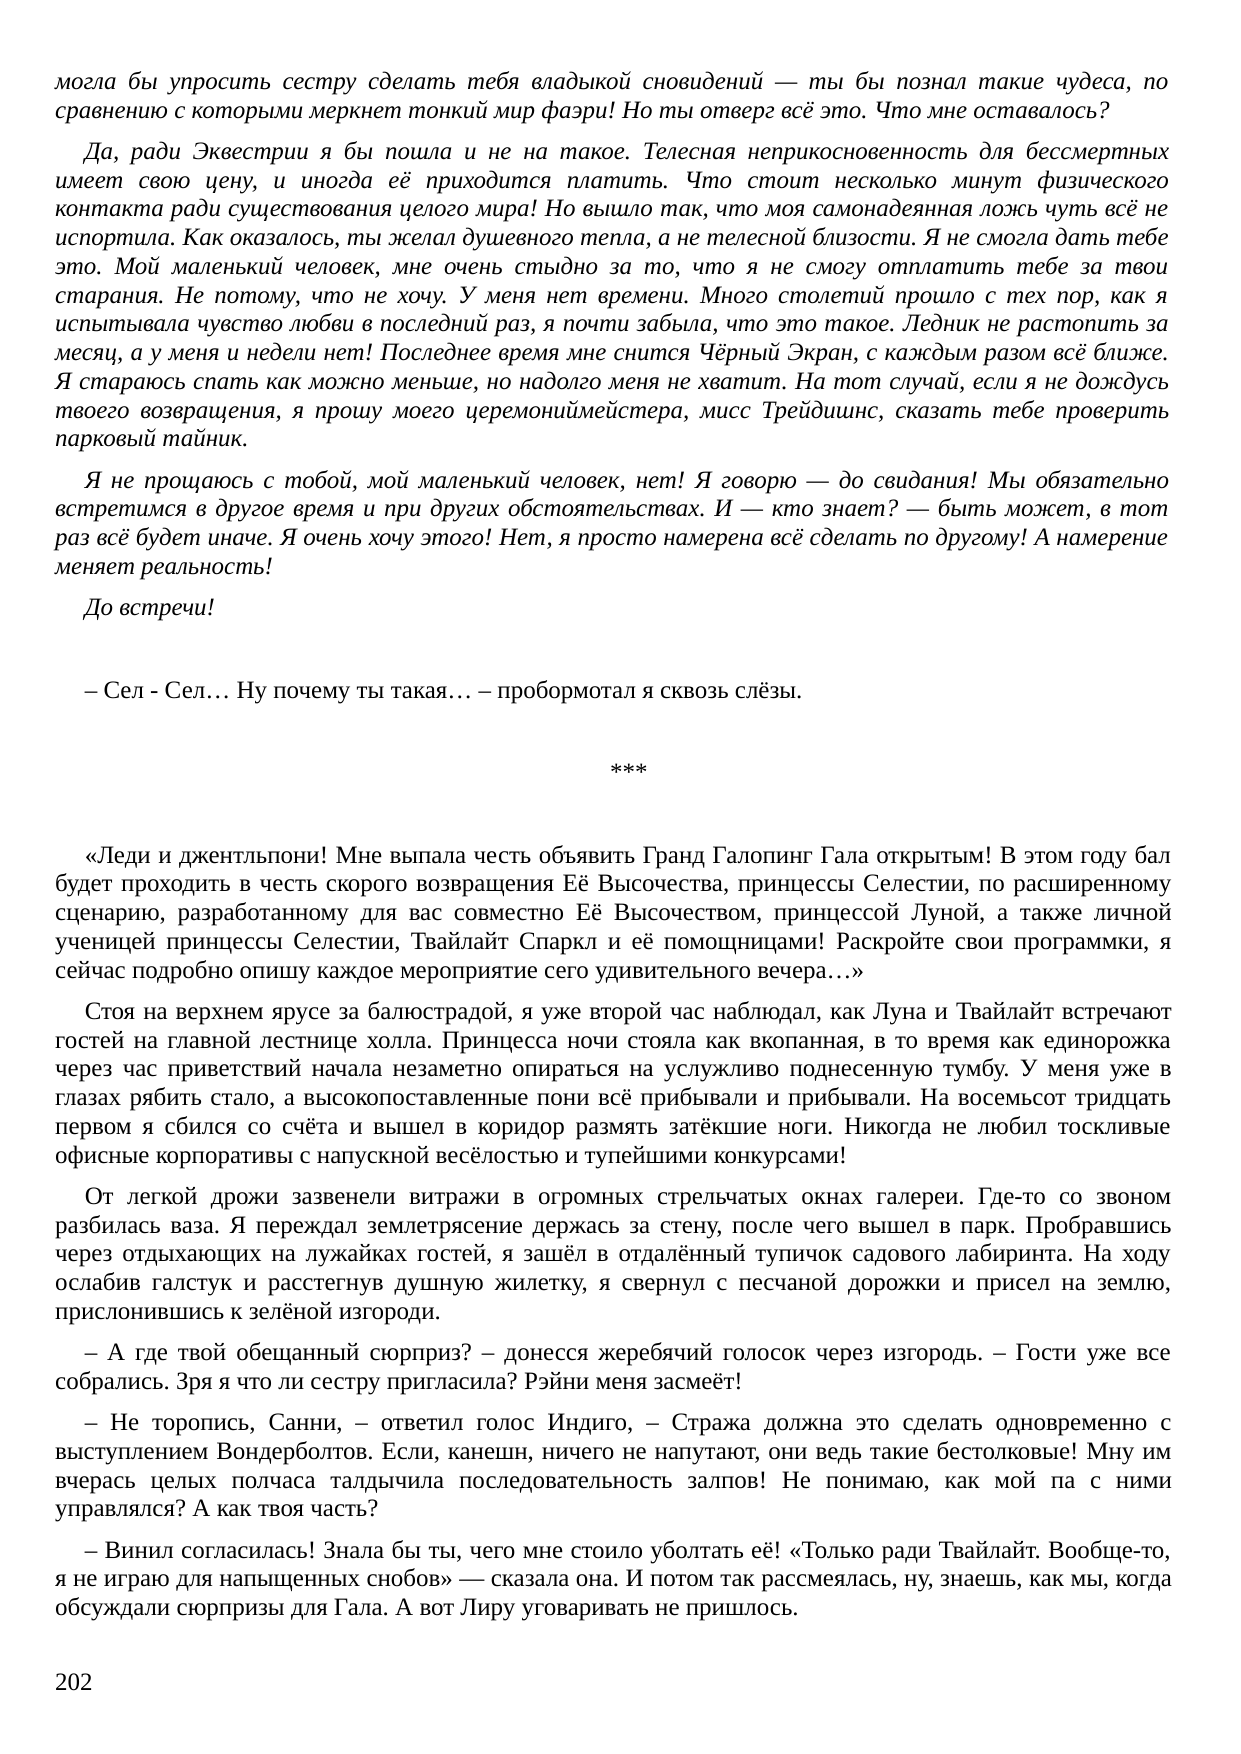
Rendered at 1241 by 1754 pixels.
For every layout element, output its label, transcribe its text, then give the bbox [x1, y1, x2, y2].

text До встречи! [55, 592, 1173, 621]
text – Сел - Сел… Ну почему ты такая… – пробормотал я сквозь слёзы. [55, 675, 1173, 703]
text *** [55, 757, 1173, 786]
text Я не прощаюсь с тобой, мой маленький человек, нет! Я говорю — до свидания! Мы обязательно встретимся в другое время и при других обстоятельствах. И — кто знает? — быть может, в тот раз всё будет иначе. Я очень хочу этого! Нет, я просто намерена всё сделать по другому! А намерение меняет реальность! [55, 465, 1173, 580]
text От легкой дрожи зазвенели витражи в огромных стрельчатых окнах галереи. Где-то со звоном разбилась ваза. Я переждал землетрясение держась за стену, после чего вышел в парк. Пробравшись через отдыхающих на лужайках гостей, я зашёл в отдалённый тупичок садового лабиринта. На ходу ослабив галстук и расстегнув душную жилетку, я свернул с песчаной дорожки и присел на землю, прислонившись к зелёной изгороди. [55, 1181, 1173, 1325]
text могла бы упросить сестру сделать тебя владыкой сновидений — ты бы познал такие чудеса, по сравнению с которыми меркнет тонкий мир фаэри! Но ты отверг всё это. Что мне оставалось? [55, 66, 1173, 123]
text Стоя на верхнем ярусе за балюстрадой, я уже второй час наблюдал, как Луна и Твайлайт встречают гостей на главной лестнице холла. Принцесса ночи стояла как вкопанная, в то время как единорожка через час приветствий начала незаметно опираться на услужливо поднесенную тумбу. У меня уже в глазах рябить стало, а высокопоставленные пони всё прибывали и прибывали. На восемьсот тридцать первом я сбился со счёта и вышел в коридор размять затёкшие ноги. Никогда не любил тоскливые офисные корпоративы с напускной весёлостью и тупейшими конкурсами! [55, 996, 1173, 1168]
text – Винил согласилась! Знала бы ты, чего мне стоило уболтать её! «Только ради Твайлайт. Вообще-то, я не играю для напыщенных снобов» — сказала она. И потом так рассмеялась, ну, знаешь, как мы, когда обсуждали сюрпризы для Гала. А вот Лиру уговаривать не пришлось. [55, 1535, 1173, 1621]
text Да, ради Эквестрии я бы пошла и не на такое. Телесная неприкосновенность для бессмертных имеет свою цену, и иногда её приходится платить. Что стоит несколько минут физического контакта ради существования целого мира! Но вышло так, что моя самонадеянная ложь чуть всё не испортила. Как оказалось, ты желал душевного тепла, а не телесной близости. Я не смогла дать тебе это. Мой маленький человек, мне очень стыдно за то, что я не смогу отплатить тебе за твои старания. Не потому, что не хочу. У меня нет времени. Много столетий прошло с тех пор, как я испытывала чувство любви в последний раз, я почти забыла, что это такое. Ледник не растопить за месяц, а у меня и недели нет! Последнее время мне снится Чёрный Экран, с каждым разом всё ближе. Я стараюсь спать как можно меньше, но надолго меня не хватит. На тот случай, если я не дождусь твоего возвращения, я прошу моего церемониймейстера, мисс Трейдишнс, сказать тебе проверить парковый тайник. [55, 136, 1173, 452]
text – А где твой обещанный сюрприз? – донесся жеребячий голосок через изгородь. – Гости уже все собрались. Зря я что ли сестру пригласила? Рэйни меня засмеёт! [55, 1337, 1173, 1395]
text «Леди и джентльпони! Мне выпала честь объявить Гранд Галопинг Гала открытым! В этом году бал будет проходить в честь скорого возвращения Её Высочества, принцессы Селестии, по расширенному сценарию, разработанному для вас совместно Её Высочеством, принцессой Луной, а также личной ученицей принцессы Селестии, Твайлайт Спаркл и её помощницами! Раскройте свои программки, я сейчас подробно опишу каждое мероприятие сего удивительного вечера…» [55, 840, 1173, 983]
text – Не торопись, Санни, – ответил голос Индиго, – Стража должна это сделать одновременно с выступлением Вондерболтов. Если, канешн, ничего не напутают, они ведь такие бестолковые! Мну им вчерась целых полчаса талдычила последовательность залпов! Не понимаю, как мой па с ними управлялся? А как твоя часть? [55, 1407, 1173, 1522]
